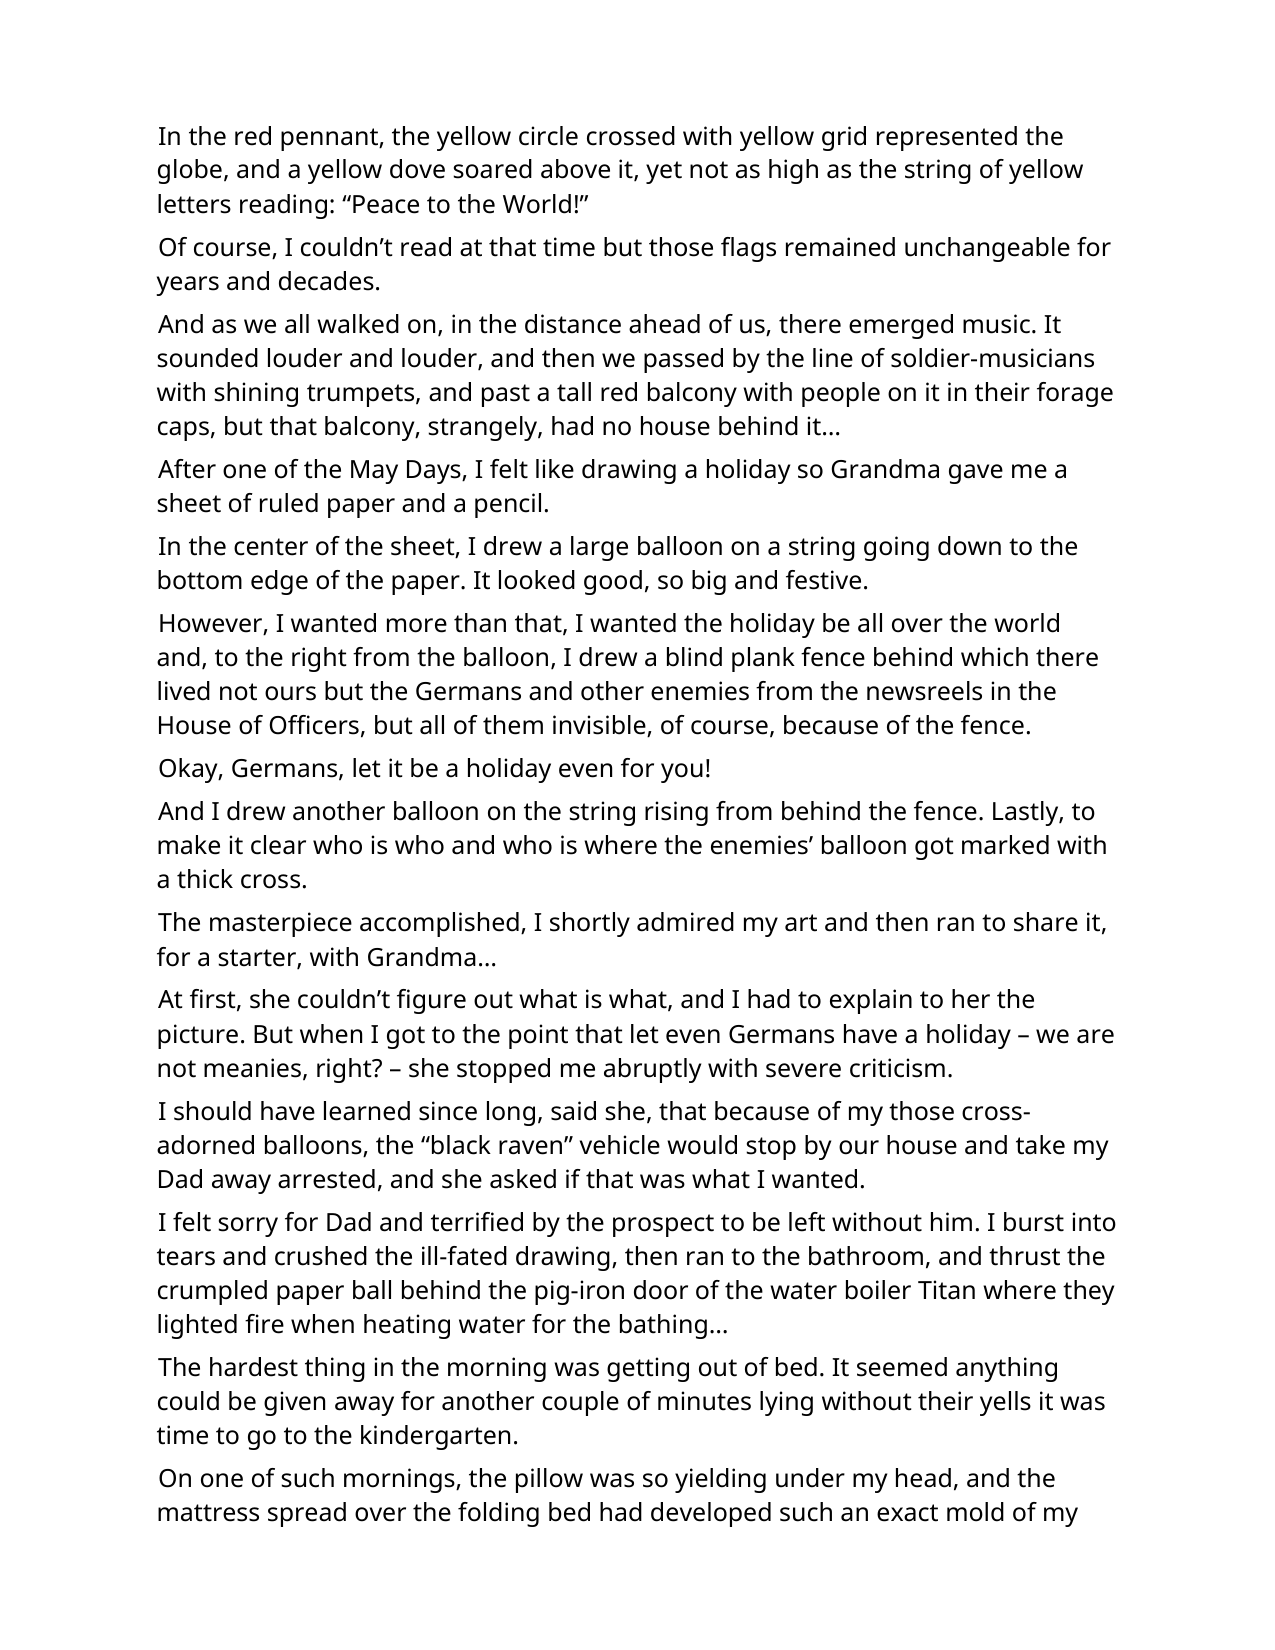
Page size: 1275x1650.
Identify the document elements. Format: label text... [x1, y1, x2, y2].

text The hardest thing in the morning was getting out of bed. It seemed anything could be given away for another couple of minutes lying without their yells it was time to go to the kindergarten. [156, 1350, 1118, 1452]
text At first, she couldn’t figure out what is what, and I had to explain to her the picture. But when I got to the point that let even Germans have a holiday – we are not meanies, right? – she stopped me abruptly with severe criticism. [156, 982, 1118, 1084]
text The masterpiece accomplished, I shortly admired my art and then ran to share it, for a starter, with Grandma… [156, 905, 1118, 973]
text In the red pennant, the yellow circle crossed with yellow grid represented the globe, and a yellow dove soared above it, yet not as high as the string of yellow letters reading: “Peace to the World!” [156, 118, 1118, 220]
text And as we all walked on, in the distance ahead of us, there emerged music. It sounded louder and louder, and then we passed by the line of soldier-musicians with shining trumpets, and past a tall red balcony with people on it in their forage caps, but that balcony, strangely, had no house behind it… [156, 306, 1118, 443]
text In the center of the sheet, I drew a large balloon on a string going down to the bottom edge of the paper. It looked good, so big and festive. [156, 529, 1118, 597]
text Okay, Germans, let it be a holiday even for you! [156, 751, 1118, 785]
text However, I wanted more than that, I wanted the holiday be all over the world and, to the right from the balloon, I drew a blind plank fence behind which there lived not ours but the Germans and other enemies from the newsreels in the House of Officers, but all of them invisible, of course, because of the fence. [156, 606, 1118, 742]
text I felt sorry for Dad and terrified by the prospect to be left without him. I burst into tears and crushed the ill-fated drawing, then ran to the bathroom, and thrust the crumpled paper ball behind the pig-iron door of the water boiler Titan where they lighted fire when heating water for the bathing… [156, 1204, 1118, 1341]
text And I drew another balloon on the string rising from behind the fence. Lastly, to make it clear who is who and who is where the enemies’ balloon got marked with a thick cross. [156, 794, 1118, 896]
text On one of such mornings, the pillow was so yielding under my head, and the mattress spread over the folding bed had developed such an exact mold of my [156, 1461, 1118, 1529]
text After one of the May Days, I felt like drawing a holiday so Grandma gave me a sheet of ruled paper and a pencil. [156, 452, 1118, 520]
text Of course, I couldn’t read at that time but those flags remained unchangeable for years and decades. [156, 229, 1118, 297]
text I should have learned since long, said she, that because of my those cross-adorned balloons, the “black raven” vehicle would stop by our house and take my Dad away arrested, and she asked if that was what I wanted. [156, 1093, 1118, 1196]
